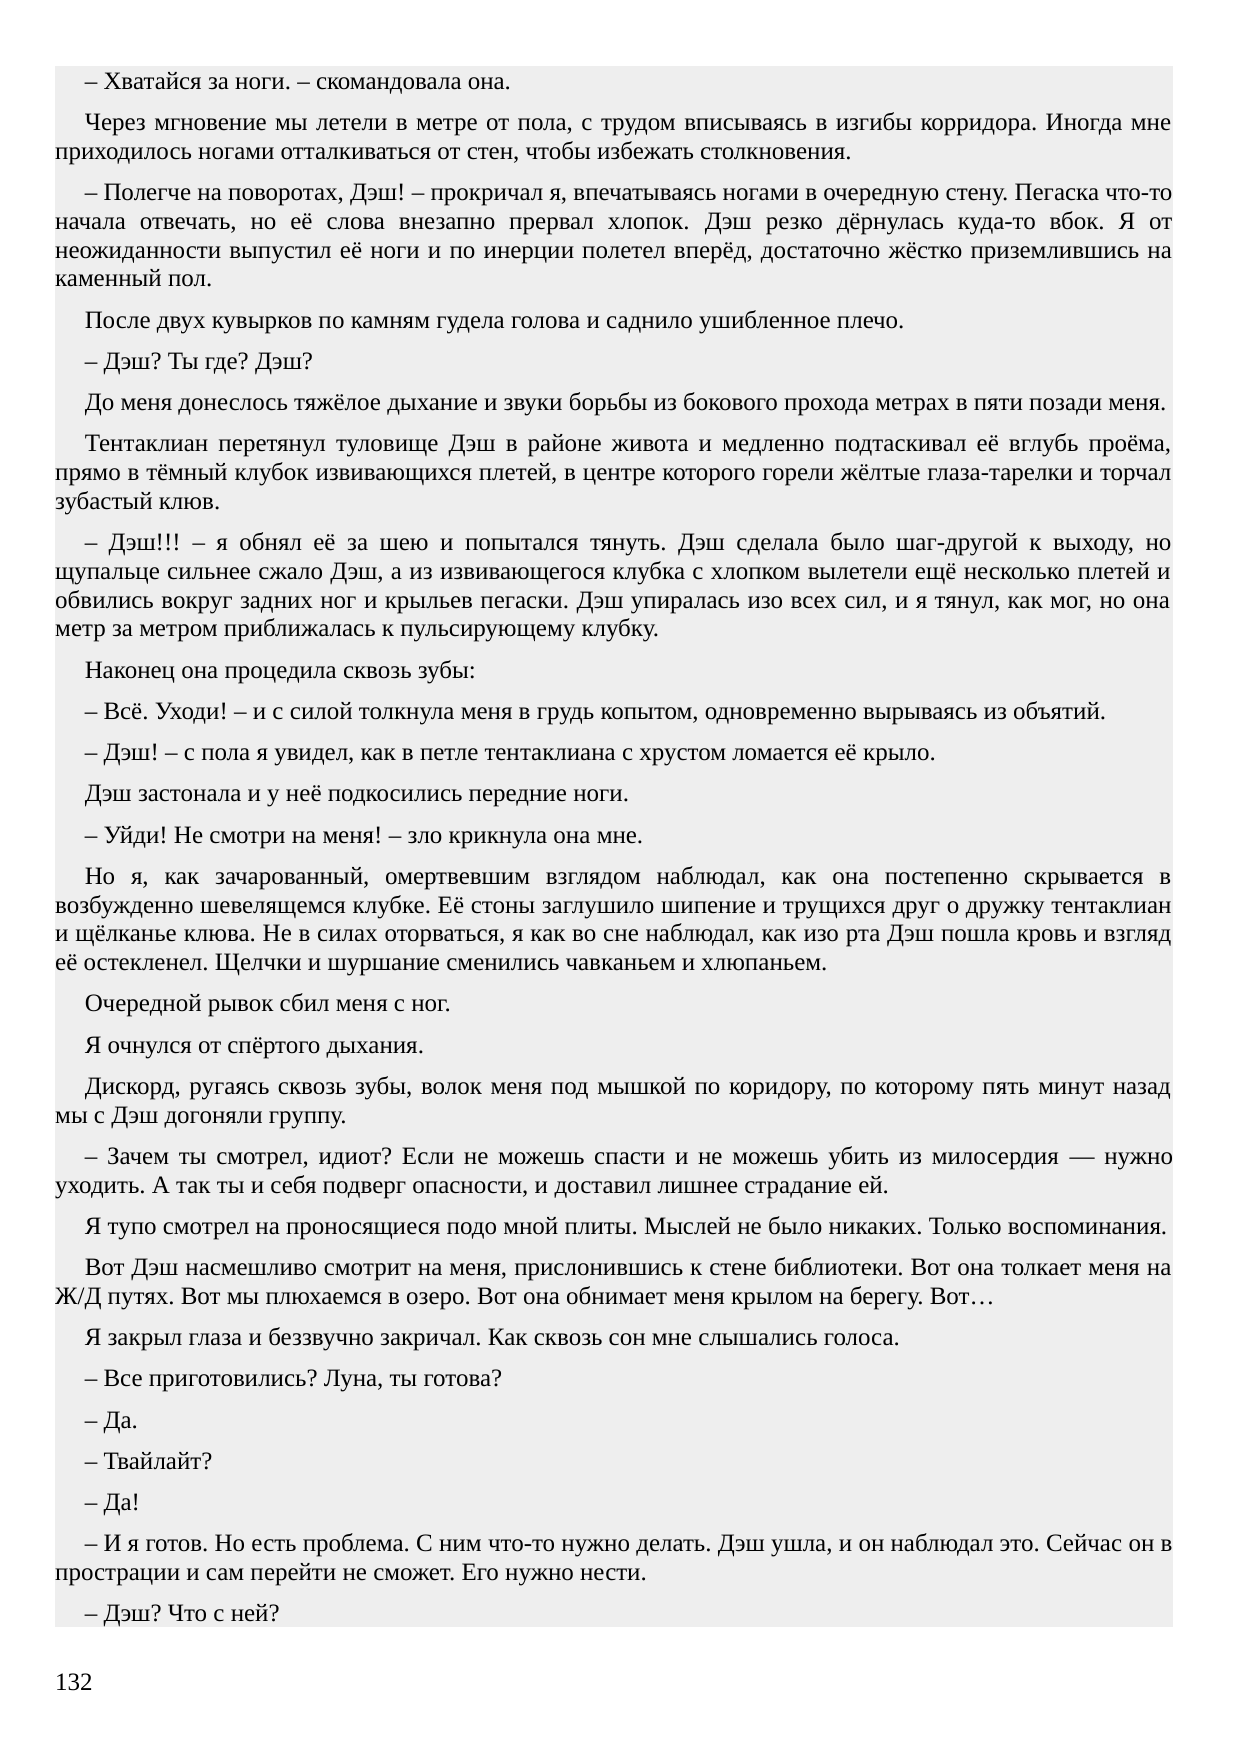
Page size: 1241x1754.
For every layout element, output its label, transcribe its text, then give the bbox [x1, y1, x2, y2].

text – Уйди! Не смотри на меня! – зло крикнула она мне. [55, 820, 1173, 848]
text – Да. [55, 1405, 1173, 1433]
text После двух кувырков по камням гудела голова и саднило ушибленное плечо. [55, 305, 1173, 333]
text Дэш застонала и у неё подкосились передние ноги. [55, 778, 1173, 807]
text – Полегче на поворотах, Дэш! – прокричал я, впечатываясь ногами в очередную стену. Пегаска что-то начала отвечать, но её слова внезапно прервал хлопок. Дэш резко дёрнулась куда-то вбок. Я от неожиданности выпустил её ноги и по инерции полетел вперёд, достаточно жёстко приземлившись на каменный пол. [55, 177, 1173, 292]
text Я очнулся от спёртого дыхания. [55, 1030, 1173, 1058]
text – Твайлайт? [55, 1446, 1173, 1475]
text – Все приготовились? Луна, ты готова? [55, 1363, 1173, 1392]
text Я тупо смотрел на проносящиеся подо мной плиты. Мыслей не было никаких. Только воспоминания. [55, 1211, 1173, 1240]
text До меня донеслось тяжёлое дыхание и звуки борьбы из бокового прохода метрах в пяти позади меня. [55, 387, 1173, 416]
text Я закрыл глаза и беззвучно закричал. Как сквозь сон мне слышались голоса. [55, 1322, 1173, 1351]
text – Дэш!!! – я обнял её за шею и попытался тянуть. Дэш сделала было шаг-другой к выходу, но щупальце сильнее сжало Дэш, а из извивающегося клубка с хлопком вылетели ещё несколько плетей и обвились вокруг задних ног и крыльев пегаски. Дэш упиралась изо всех сил, и я тянул, как мог, но она метр за метром приближалась к пульсирующему клубку. [55, 527, 1173, 642]
text – Зачем ты смотрел, идиот? Если не можешь спасти и не можешь убить из милосердия — нужно уходить. А так ты и себя подверг опасности, и доставил лишнее страдание ей. [55, 1141, 1173, 1198]
text – Дэш? Ты где? Дэш? [55, 346, 1173, 375]
text Очередной рывок сбил меня с ног. [55, 988, 1173, 1017]
text – Да! [55, 1487, 1173, 1516]
text Но я, как зачарованный, омертвевшим взглядом наблюдал, как она постепенно скрывается в возбужденно шевелящемся клубке. Её стоны заглушило шипение и трущихся друг о дружку тентаклиан и щёлканье клюва. Не в силах оторваться, я как во сне наблюдал, как изо рта Дэш пошла кровь и взгляд её остекленел. Щелчки и шуршание сменились чавканьем и хлюпаньем. [55, 861, 1173, 976]
text – Дэш? Что с ней? [55, 1598, 1173, 1627]
text – И я готов. Но есть проблема. С ним что-то нужно делать. Дэш ушла, и он наблюдал это. Сейчас он в прострации и сам перейти не сможет. Его нужно нести. [55, 1528, 1173, 1586]
text Тентаклиан перетянул туловище Дэш в районе живота и медленно подтаскивал её вглубь проёма, прямо в тёмный клубок извивающихся плетей, в центре которого горели жёлтые глаза-тарелки и торчал зубастый клюв. [55, 428, 1173, 515]
text Наконец она процедила сквозь зубы: [55, 655, 1173, 683]
text Дискорд, ругаясь сквозь зубы, волок меня под мышкой по коридору, по которому пять минут назад мы с Дэш догоняли группу. [55, 1071, 1173, 1128]
text Через мгновение мы летели в метре от пола, с трудом вписываясь в изгибы корридора. Иногда мне приходилось ногами отталкиваться от стен, чтобы избежать столкновения. [55, 107, 1173, 165]
text – Хватайся за ноги. – скомандовала она. [55, 66, 1173, 95]
text – Дэш! – с пола я увидел, как в петле тентаклиана с хрустом ломается её крыло. [55, 737, 1173, 766]
text Вот Дэш насмешливо смотрит на меня, прислонившись к стене библиотеки. Вот она толкает меня на Ж/Д путях. Вот мы плюхаемся в озеро. Вот она обнимает меня крылом на берегу. Вот… [55, 1252, 1173, 1310]
text – Всё. Уходи! – и с силой толкнула меня в грудь копытом, одновременно вырываясь из объятий. [55, 696, 1173, 725]
